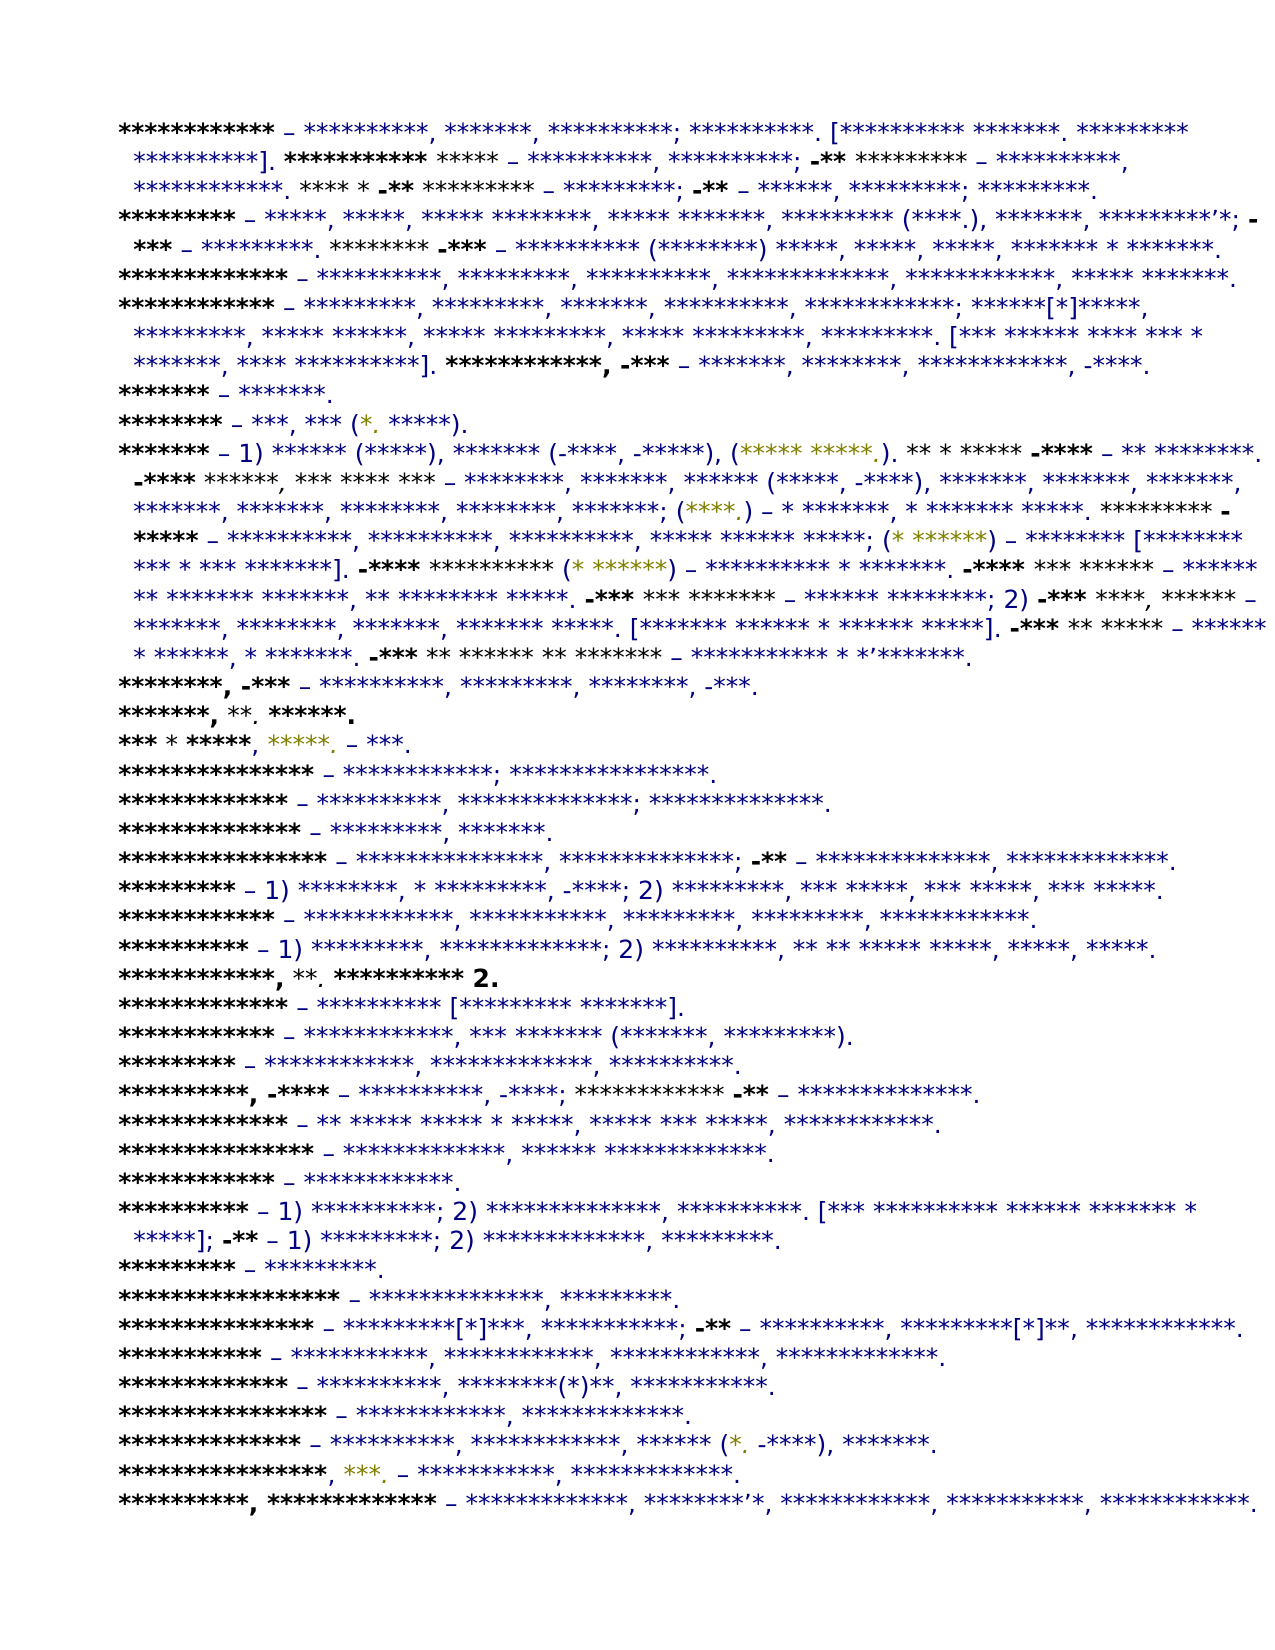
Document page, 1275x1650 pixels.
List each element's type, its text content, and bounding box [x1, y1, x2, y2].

text ************* – ** ***** ***** * *****, ***** *** *****, ************. [118, 1110, 1275, 1139]
text **************** – ************, *************. [118, 1401, 1275, 1431]
text **************** – ***************, **************; -** – **************, *************. [118, 847, 1275, 876]
text ************** – **********, ************, ****** (*. -****), *******. [118, 1431, 1275, 1460]
text ************** – *********, *******. [118, 818, 1275, 847]
text *************** – ************; ****************. [118, 760, 1275, 789]
text ************* – **********, *********, **********, *************, ************, ***** *******. [118, 264, 1275, 293]
text *******, **. ******. [118, 701, 1275, 731]
text ************* – ********** [********* *******]. [118, 993, 1275, 1022]
text ************ – ************. [118, 1168, 1275, 1197]
text ********* – *********. [118, 1256, 1275, 1285]
text ********** – 1) **********; 2) **************, **********. [*** ********** ****** ******* * *****]; -** – 1) *********; 2) *************, *********. [118, 1197, 1275, 1256]
text ************ – ************, ***********, *********, *********, ************. [118, 906, 1275, 935]
text ********** – 1) *********, *************; 2) **********, ** ** ***** *****, *****, *****. [118, 935, 1275, 964]
text ************* – **********, **************; **************. [118, 789, 1275, 818]
text ********* – ************, *************, **********. [118, 1051, 1275, 1081]
text ************* – **********, ********(*)**, ***********. [118, 1372, 1275, 1401]
text ********, -*** – **********, *********, ********, -***. [118, 672, 1275, 701]
text ********* – *****, *****, ***** ********, ***** *******, ********* (****.), *******, *********’*; -*** – *********. ******** -*** – ********** (********) *****, *****, *****, ******* * *******. [118, 206, 1275, 264]
text ************ – ************, *** ******* (*******, *********). [118, 1022, 1275, 1051]
text ************, **. ********** 2. [118, 964, 1275, 993]
text ************ – *********, *********, *******, **********, ************; ******[*]*****, *********, ***** ******, ***** *********, ***** *********, *********. [*** ****** **** *** * *******, **** **********]. ************, -*** – *******, ********, ************, -****. [118, 293, 1275, 381]
text *************** – *************, ****** *************. [118, 1139, 1275, 1168]
text ****************, ***. – ***********, *************. [118, 1460, 1275, 1489]
text ********* – 1) ********, * *********, -****; 2) *********, *** *****, *** *****, *** *****. [118, 876, 1275, 906]
text **********, ************* – *************, ********’*, ************, ***********, ************. [118, 1489, 1275, 1518]
text *************** – *********[*]***, ***********; -** – **********, *********[*]**, ************. [118, 1314, 1275, 1343]
text *********** – ***********, ************, ************, *************. [118, 1343, 1275, 1372]
text ******** – ***, *** (*. *****). [118, 410, 1275, 439]
text ******* – *******. [118, 381, 1275, 410]
text *** * *****, *****. – ***. [118, 731, 1275, 760]
text ***************** – **************, *********. [118, 1285, 1275, 1314]
text ******* – 1) ****** (*****), ******* (-****, -*****), (***** *****.). ** * ***** -**** – ** ********. -**** ******, *** **** *** – ********, *******, ****** (*****, -****), *******, *******, *******, *******, *******, ********, ********, *******; (****.) – * *******, * ******* *****. ********* -***** – **********, **********, **********, ***** ****** *****; (* ******) – ******** [******** *** * *** *******]. -**** ********** (* ******) – ********** * *******. -**** *** ****** – ****** ** ******* *******, ** ******** *****. -*** *** ******* – ****** ********; 2) -*** ****, ****** – *******, ********, *******, ******* *****. [******* ****** * ****** *****]. -*** ** ***** – ****** * ******, * *******. -*** ** ****** ** ******* – *********** * *’*******. [118, 439, 1275, 672]
text **********, -**** – **********, -****; ************ -** – **************. [118, 1081, 1275, 1110]
text ************ – **********, *******, **********; **********. [********** *******. ********* **********]. *********** ***** – **********, **********; -** ********* – **********, ************. **** * -** ********* – *********; -** – ******, *********; *********. [118, 118, 1275, 206]
